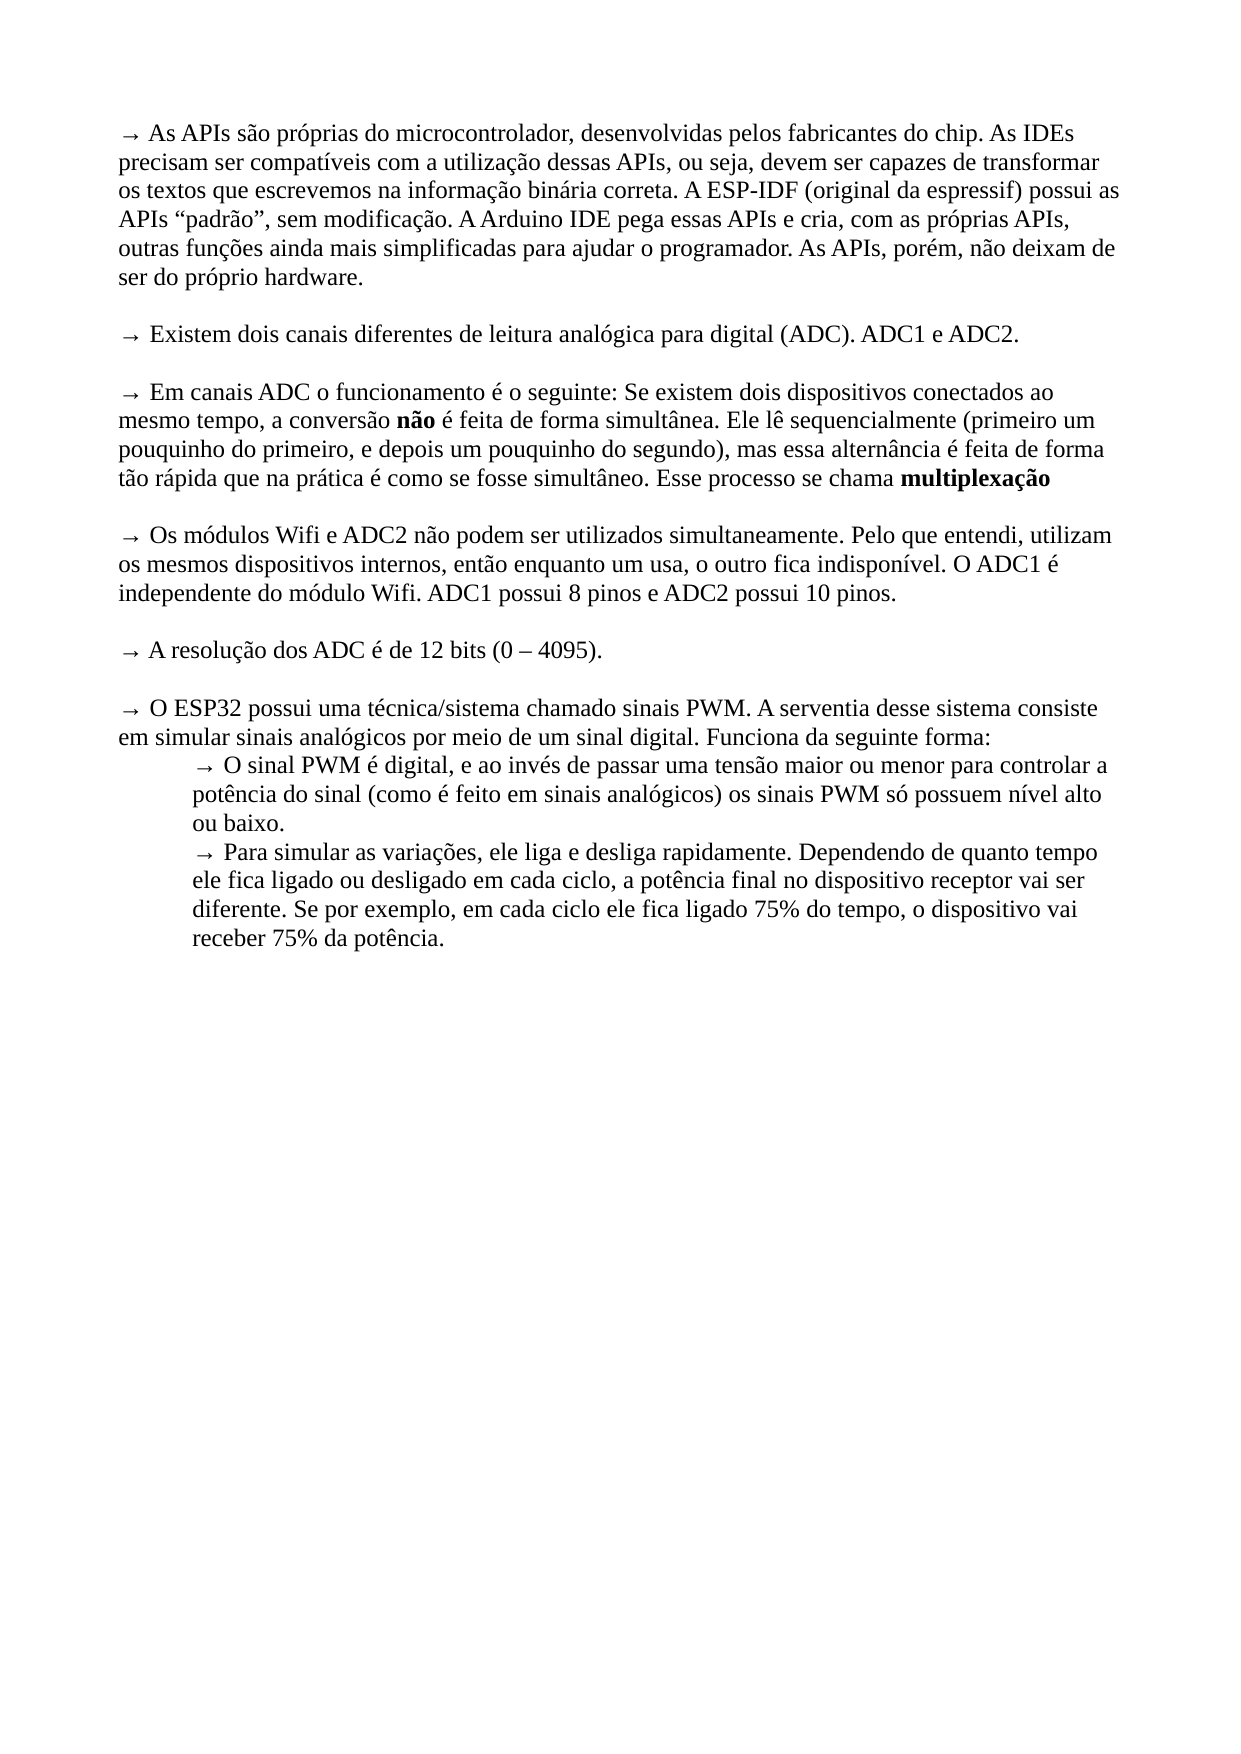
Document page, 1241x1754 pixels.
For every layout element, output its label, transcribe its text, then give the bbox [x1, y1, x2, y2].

text → As APIs são próprias do microcontrolador, desenvolvidas pelos fabricantes do chip. As IDEs precisam ser compatíveis com a utilização dessas APIs, ou seja, devem ser capazes de transformar os textos que escrevemos na informação binária correta. A ESP-IDF (original da espressif) possui as APIs “padrão”, sem modificação. A Arduino IDE pega essas APIs e cria, com as próprias APIs, outras funções ainda mais simplificadas para ajudar o programador. As APIs, porém, não deixam de ser do próprio hardware. [118, 118, 1122, 291]
text → A resolução dos ADC é de 12 bits (0 – 4095). [118, 636, 1122, 664]
text → Os módulos Wifi e ADC2 não podem ser utilizados simultaneamente. Pelo que entendi, utilizam os mesmos dispositivos internos, então enquanto um usa, o outro fica indisponível. O ADC1 é independente do módulo Wifi. ADC1 possui 8 pinos e ADC2 possui 10 pinos. [118, 521, 1122, 607]
text → O sinal PWM é digital, e ao invés de passar uma tensão maior ou menor para controlar a potência do sinal (como é feito em sinais analógicos) os sinais PWM só possuem nível alto ou baixo. [118, 751, 1122, 837]
text → Em canais ADC o funcionamento é o seguinte: Se existem dois dispositivos conectados ao mesmo tempo, a conversão não é feita de forma simultânea. Ele lê sequencialmente (primeiro um pouquinho do primeiro, e depois um pouquinho do segundo), mas essa alternância é feita de forma tão rápida que na prática é como se fosse simultâneo. Esse processo se chama multiplexação [118, 377, 1122, 492]
text → Existem dois canais diferentes de leitura analógica para digital (ADC). ADC1 e ADC2. [118, 319, 1122, 348]
text → Para simular as variações, ele liga e desliga rapidamente. Dependendo de quanto tempo ele fica ligado ou desligado em cada ciclo, a potência final no dispositivo receptor vai ser diferente. Se por exemplo, em cada ciclo ele fica ligado 75% do tempo, o dispositivo vai receber 75% da potência. [118, 837, 1122, 952]
text → O ESP32 possui uma técnica/sistema chamado sinais PWM. A serventia desse sistema consiste em simular sinais analógicos por meio de um sinal digital. Funciona da seguinte forma: [118, 693, 1122, 751]
